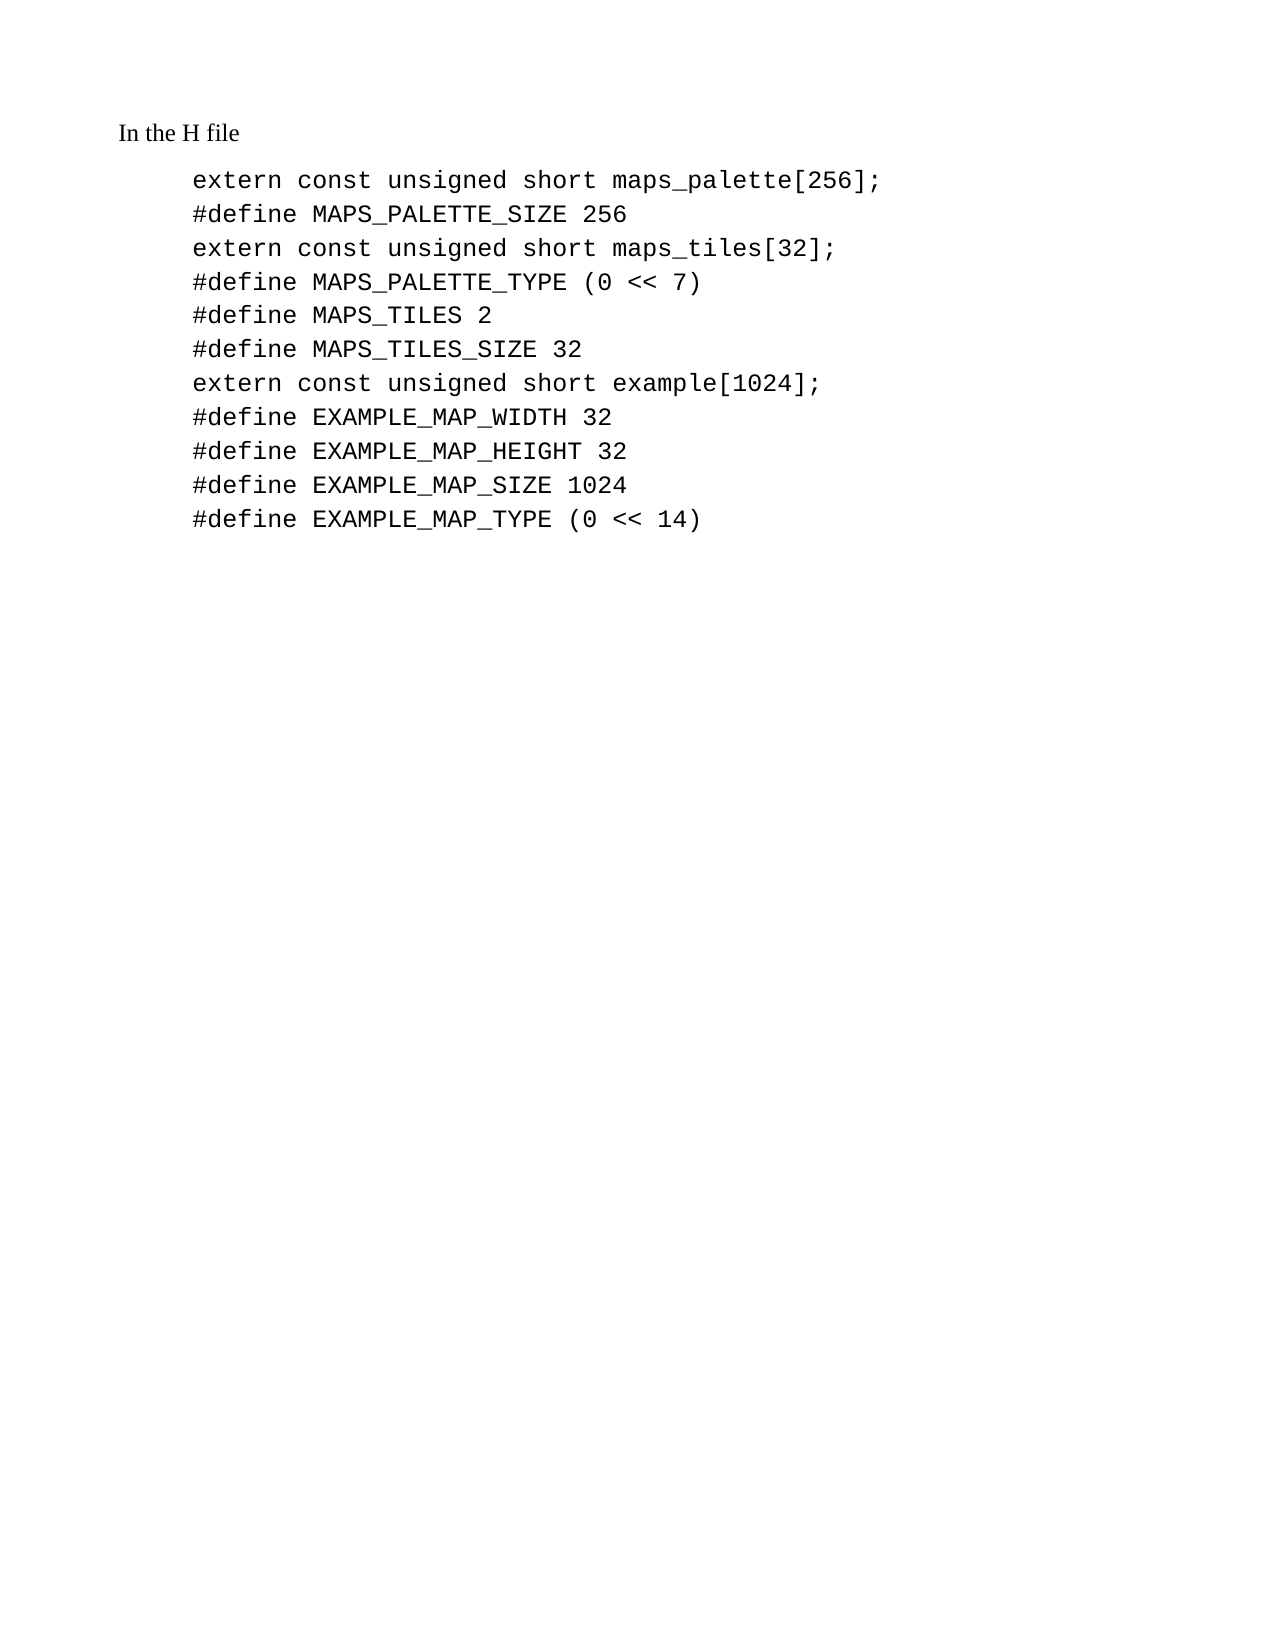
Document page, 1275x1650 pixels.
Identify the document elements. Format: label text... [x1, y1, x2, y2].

text #define EXAMPLE_MAP_TYPE (0 << 14) [118, 507, 1157, 535]
text extern const unsigned short example[1024]; [118, 371, 1157, 399]
text #define MAPS_TILES 2 [118, 303, 1157, 331]
text extern const unsigned short maps_tiles[32]; [118, 235, 1157, 263]
text #define MAPS_PALETTE_TYPE (0 << 7) [118, 269, 1157, 297]
text extern const unsigned short maps_palette[256]; [118, 167, 1157, 196]
text #define EXAMPLE_MAP_HEIGHT 32 [118, 439, 1157, 467]
text #define MAPS_PALETTE_SIZE 256 [118, 201, 1157, 229]
text #define MAPS_TILES_SIZE 32 [118, 337, 1157, 365]
text #define EXAMPLE_MAP_SIZE 1024 [118, 473, 1157, 501]
text In the H file [118, 118, 1157, 147]
text #define EXAMPLE_MAP_WIDTH 32 [118, 405, 1157, 433]
